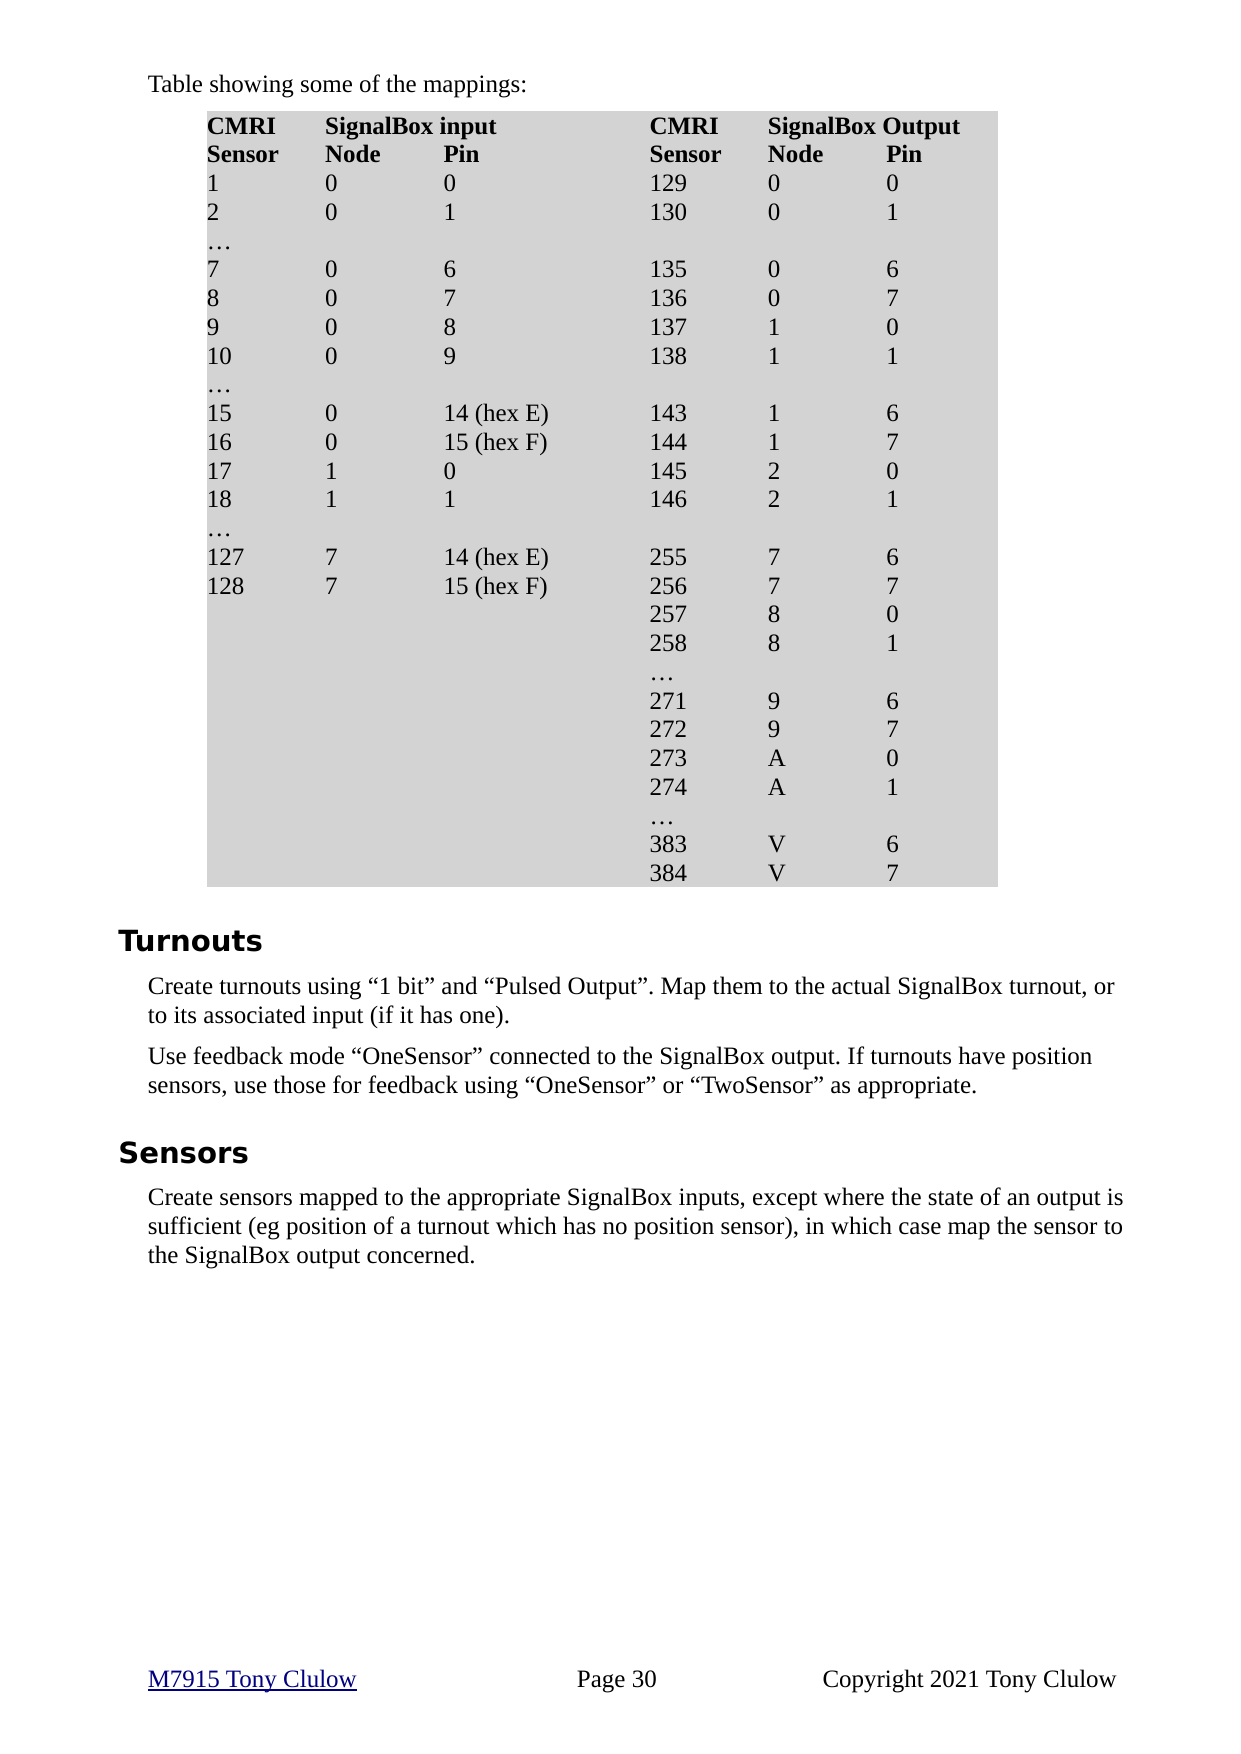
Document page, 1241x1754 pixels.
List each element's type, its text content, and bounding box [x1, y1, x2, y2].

text Use feedback mode “OneSensor” connected to the SignalBox output. If turnouts have position sensors, use those for feedback using “OneSensor” or “TwoSensor” as appropriate. [148, 1041, 1134, 1098]
text CMRI SignalBox input CMRI SignalBox Output Sensor Node Pin Sensor Node Pin 1 0 0 129 0 0 2 0 1 130 0 1 … 7 0 6 135 0 6 8 0 7 136 0 7 9 0 8 137 1 0 10 0 9 138 1 1 … 15 0 14 (hex E) 143 1 6 16 0 15 (hex F) 144 1 7 17 1 0 145 2 0 18 1 1 146 2 1 … 127 7 14 (hex E) 255 7 6 128 7 15 (hex F) 256 7 7 257 8 0 258 8 1 … 271 9 6 272 9 7 273 A 0 274 A 1 … 383 V 6 384 V 7 [207, 111, 998, 887]
subtitle Turnouts [118, 924, 1134, 958]
text Create turnouts using “1 bit” and “Pulsed Output”. Map them to the actual SignalBox turnout, or to its associated input (if it has one). [148, 971, 1134, 1028]
text Create sensors mapped to the appropriate SignalBox inputs, except where the state of an output is sufficient (eg position of a turnout which has no position sensor), in which case map the sensor to the SignalBox output concerned. [148, 1182, 1134, 1269]
text Table showing some of the mappings: [148, 69, 1134, 98]
subtitle Sensors [118, 1136, 1134, 1170]
